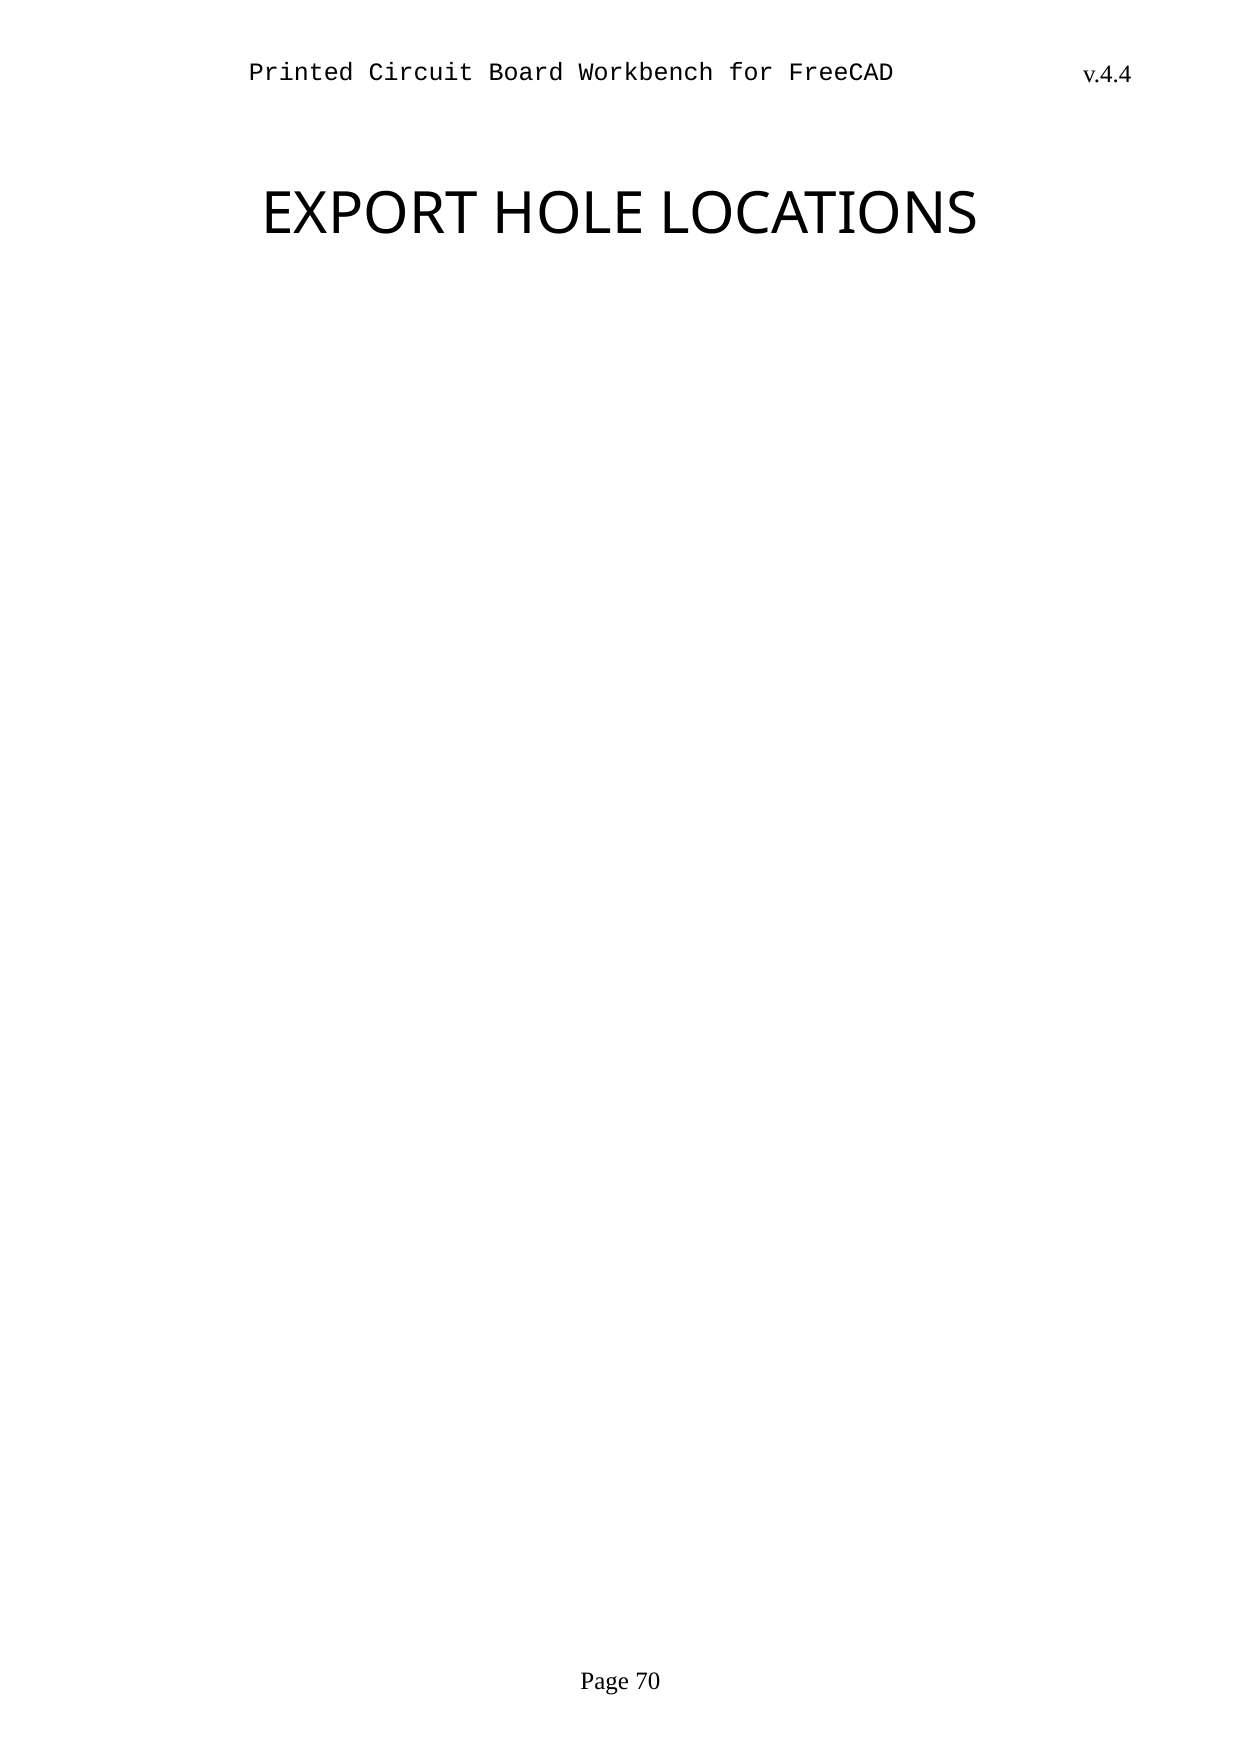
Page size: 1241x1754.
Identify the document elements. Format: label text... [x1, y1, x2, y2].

subtitle Export hole locations [59, 171, 1181, 250]
